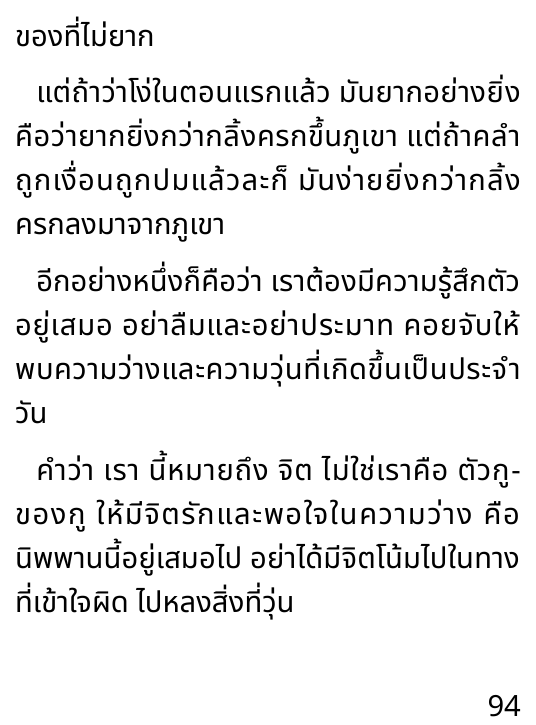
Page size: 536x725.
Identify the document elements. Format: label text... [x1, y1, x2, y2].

text อีกอย่างหนึ่งก็คือว่า เราต้องมีความรู้สึกตัวอยู่เสมอ อย่าลืมและอย่าประมาท คอยจับให้พบความว่างและความวุ่นที่เกิดขึ้นเป็นประจำวัน [15, 260, 521, 437]
text คำว่า เรา นี้หมายถึง จิต ไม่ใช่เราคือ ตัวกู-ของกู ให้มีจิตรักและพอใจในความว่าง คือนิพพานนี้อยู่เสมอไป อย่าได้มีจิตโน้มไปในทางที่เข้าใจผิด ไปหลงสิ่งที่วุ่น [15, 449, 521, 626]
text แต่ถ้าว่าโง่ในตอนแรกแล้ว มันยากอย่างยิ่ง คือว่ายากยิ่งกว่ากลิ้งครกขึ้นภูเขา แต่ถ้าคลำถูกเงื่อนถูกปมแล้วละก็ มันง่ายยิ่งกว่ากลิ้งครกลงมาจากภูเขา [15, 72, 521, 248]
text ของที่ไม่ยาก [15, 15, 521, 59]
